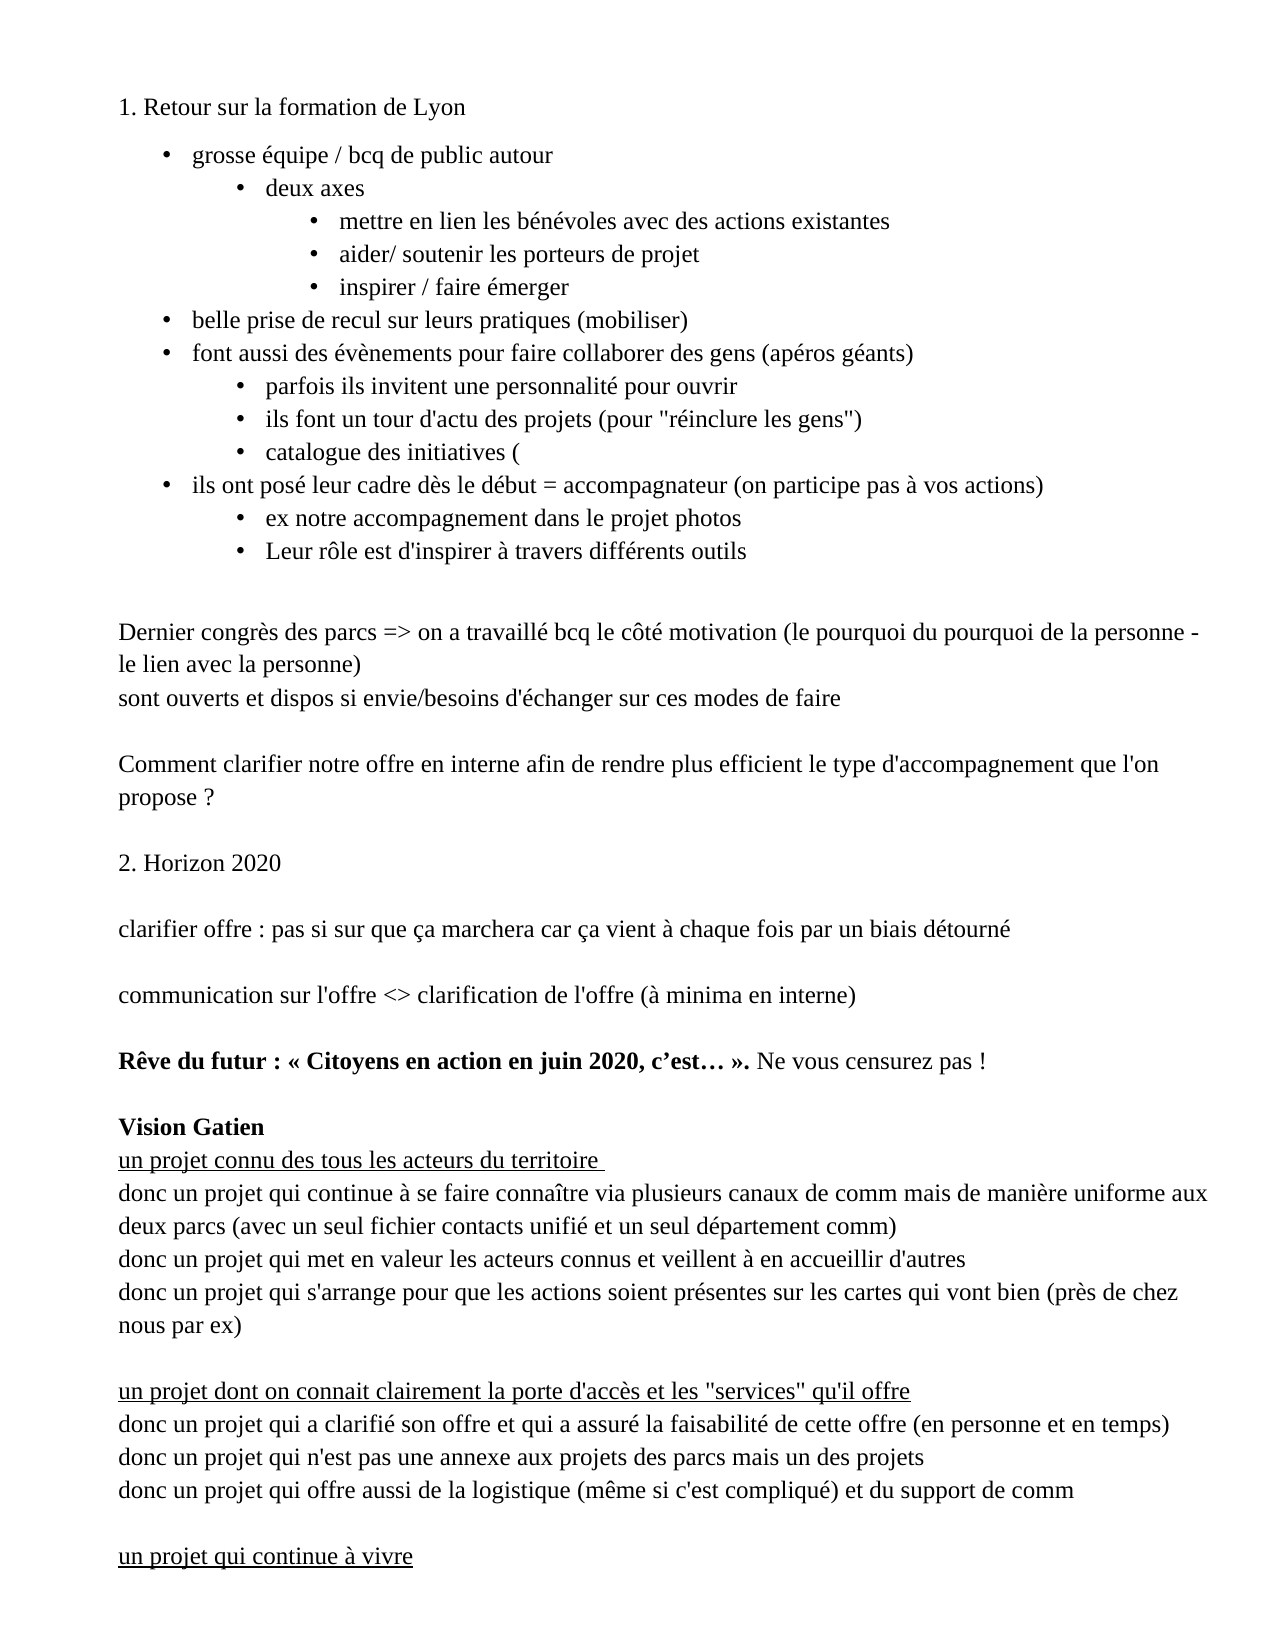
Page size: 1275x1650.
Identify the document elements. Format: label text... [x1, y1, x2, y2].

list ils ont posé leur cadre dès le début = accompagnateur (on participe pas à vos actions) [162, 470, 1216, 499]
list ils font un tour d'actu des projets (pour "réinclure les gens") [236, 404, 1216, 433]
text 1. Retour sur la formation de Lyon [118, 59, 1216, 121]
list aider/ soutenir les porteurs de projet [309, 239, 1216, 267]
list inspirer / faire émerger [309, 272, 1216, 301]
text Dernier congrès des parcs => on a travaillé bcq le côté motivation (le pourquoi du pourquoi de la personne - le lien avec la personne) sont ouverts et dispos si envie/besoins d'échanger sur ces modes de faire Comment clarifier notre offre en interne afin de rendre plus efficient le type d'accompagnement que l'on propose ? 2. Horizon 2020 clarifier offre : pas si sur que ça marchera car ça vient à chaque fois par un biais détourné communication sur l'offre <> clarification de l'offre (à minima en interne) Rêve du futur : « Citoyens en action en juin 2020, c’est… ». Ne vous censurez pas ! Vision Gatien un projet connu des tous les acteurs du territoire donc un projet qui continue à se faire connaître via plusieurs canaux de comm mais de manière uniforme aux deux parcs (avec un seul fichier contacts unifié et un seul département comm) donc un projet qui met en valeur les acteurs connus et veillent à en accueillir d'autres donc un projet qui s'arrange pour que les actions soient présentes sur les cartes qui vont bien (près de chez nous par ex) un projet dont on connait clairement la porte d'accès et les "services" qu'il offre donc un projet qui a clarifié son offre et qui a assuré la faisabilité de cette offre (en personne et en temps) donc un projet qui n'est pas une annexe aux projets des parcs mais un des projets donc un projet qui offre aussi de la logistique (même si c'est compliqué) et du support de comm un projet qui continue à vivre [118, 583, 1216, 1570]
list ex notre accompagnement dans le projet photos [236, 503, 1216, 532]
list mettre en lien les bénévoles avec des actions existantes [309, 206, 1216, 234]
list catalogue des initiatives ( [236, 437, 1216, 466]
list deux axes [236, 173, 1216, 201]
list font aussi des évènements pour faire collaborer des gens (apéros géants) [162, 338, 1216, 367]
list grosse équipe / bcq de public autour [162, 140, 1216, 168]
list parfois ils invitent une personnalité pour ouvrir [236, 371, 1216, 399]
list Leur rôle est d'inspirer à travers différents outils [236, 536, 1216, 565]
list belle prise de recul sur leurs pratiques (mobiliser) [162, 305, 1216, 333]
